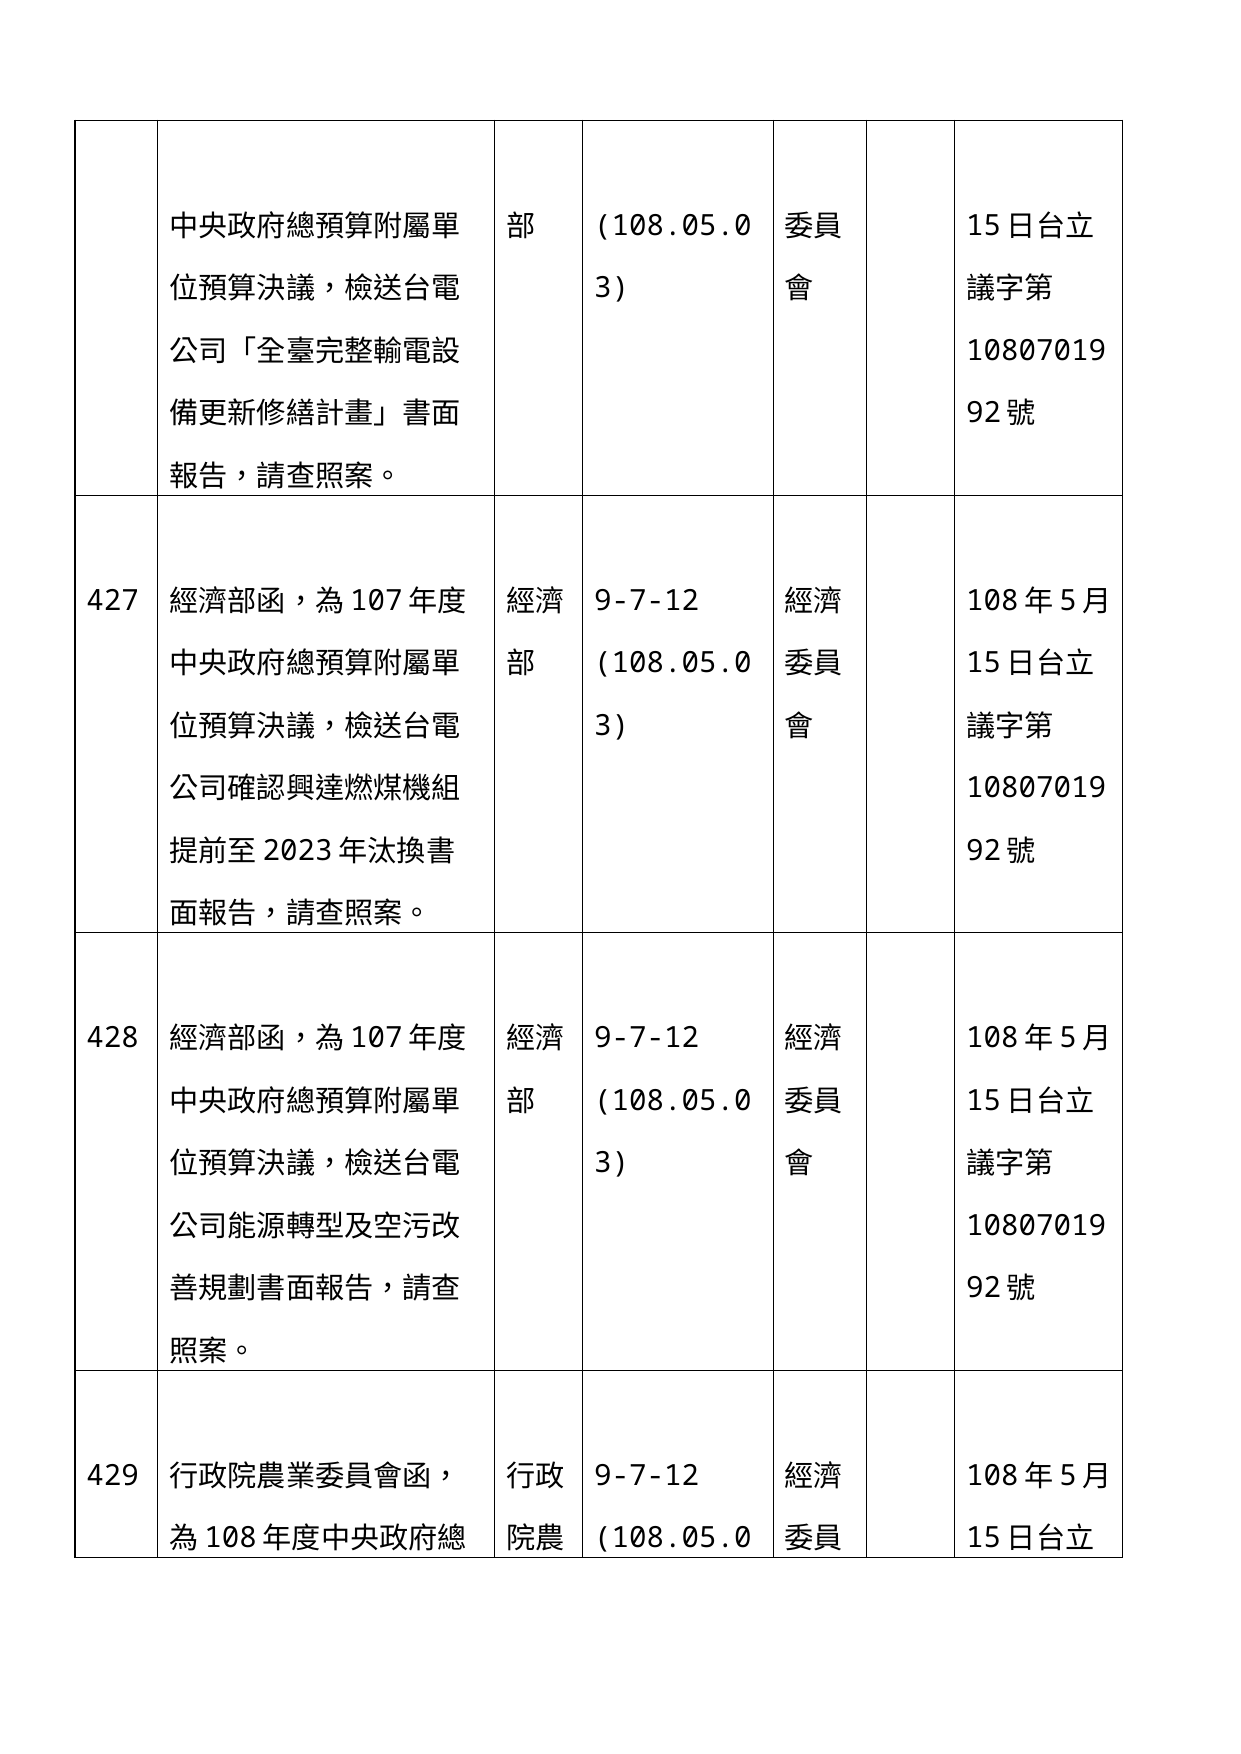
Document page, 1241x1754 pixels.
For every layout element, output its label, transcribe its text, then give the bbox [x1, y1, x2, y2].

table_cell (108.05.03) [583, 121, 773, 494]
table_cell [867, 1371, 954, 1557]
table_cell 108年5月15日台立議字第1080701992號 [955, 496, 1122, 932]
table_cell 委員會 [774, 121, 866, 494]
table_cell 427 [76, 496, 157, 932]
table_cell 經濟部 [495, 496, 582, 932]
table_cell 9-7-12 (108.05.03) [583, 496, 773, 932]
table_cell 9-7-12 (108.05.03) [583, 933, 773, 1369]
table_cell 中央政府總預算附屬單位預算決議，檢送台電公司「全臺完整輸電設備更新修繕計畫」書面報告，請查照案。 [158, 121, 494, 494]
table_cell 行政院農 [495, 1371, 582, 1557]
table_cell 經濟部函，為107年度中央政府總預算附屬單位預算決議，檢送台電公司確認興達燃煤機組提前至2023年汰換書面報告，請查照案。 [158, 496, 494, 932]
table_cell 經濟部 [495, 933, 582, 1369]
table_cell 428 [76, 933, 157, 1369]
table_cell 部 [495, 121, 582, 494]
table_cell 429 [76, 1371, 157, 1557]
table_cell 9-7-12 (108.05.0 [583, 1371, 773, 1557]
table_cell 經濟委員 [774, 1371, 866, 1557]
table_cell 108年5月15日台立議字第1080701992號 [955, 933, 1122, 1369]
table_cell 15日台立議字第1080701992號 [955, 121, 1122, 494]
table_cell [76, 121, 157, 494]
table_cell 108年5月15日台立 [955, 1371, 1122, 1557]
table_cell [867, 933, 954, 1369]
table_cell 經濟部函，為107年度中央政府總預算附屬單位預算決議，檢送台電公司能源轉型及空污改善規劃書面報告，請查照案。 [158, 933, 494, 1369]
table_cell [867, 121, 954, 494]
table_cell 經濟委員會 [774, 496, 866, 932]
table_cell [867, 496, 954, 932]
table_cell 經濟委員會 [774, 933, 866, 1369]
table_cell 行政院農業委員會函，為108年度中央政府總 [158, 1371, 494, 1557]
